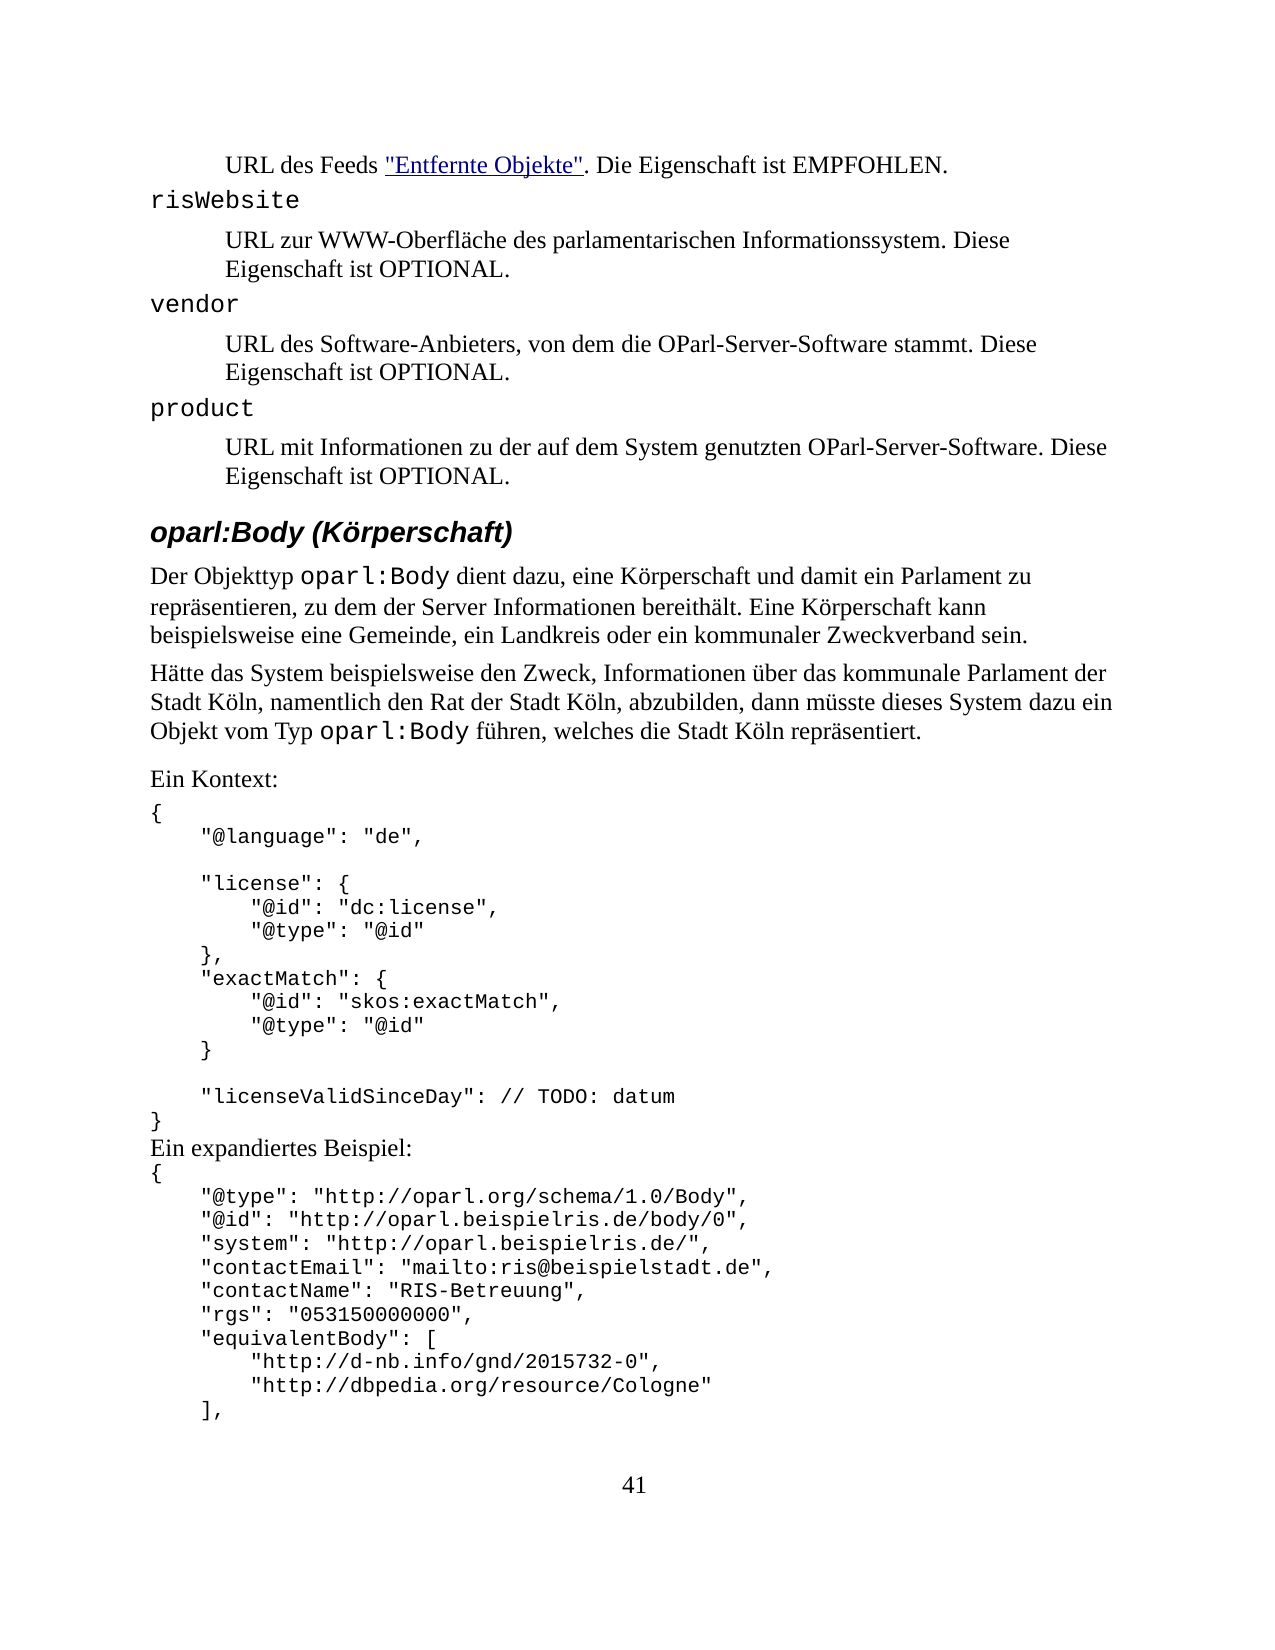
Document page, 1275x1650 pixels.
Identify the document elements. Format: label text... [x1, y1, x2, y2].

text "rgs": "053150000000", [150, 1304, 1125, 1328]
text "http://d-nb.info/gnd/2015732-0", [150, 1351, 1125, 1375]
text "contactName": "RIS-Betreuung", [150, 1280, 1125, 1304]
text "@language": "de", [150, 826, 1125, 849]
text }, [150, 944, 1125, 968]
text "exactMatch": { [150, 968, 1125, 991]
text Hätte das System beispielsweise den Zweck, Informationen über das kommunale Parlament der Stadt Köln, namentlich den Rat der Stadt Köln, abzubilden, dann müsste dieses System dazu ein Objekt vom Typ oparl:Body führen, welches die Stadt Köln repräsentiert. [150, 658, 1125, 747]
text "@id": "dc:license", [150, 897, 1125, 921]
text URL zur WWW-Oberfläche des parlamentarischen Informationssystem. Diese Eigenschaft ist OPTIONAL. [225, 225, 1125, 282]
text URL des Feeds "Entfernte Objekte". Die Eigenschaft ist EMPFOHLEN. [225, 150, 1125, 179]
text "@id": "skos:exactMatch", [150, 991, 1125, 1015]
text vendor [150, 291, 1125, 320]
text "licenseValidSinceDay": // TODO: datum [150, 1086, 1125, 1110]
text risWebsite [150, 188, 1125, 216]
text "system": "http://oparl.beispielris.de/", [150, 1233, 1125, 1257]
text Ein expandiertes Beispiel: [150, 1133, 1125, 1162]
text "equivalentBody": [ [150, 1328, 1125, 1351]
text "@type": "http://oparl.org/schema/1.0/Body", [150, 1186, 1125, 1209]
subtitle oparl:Body (Körperschaft) [150, 515, 1125, 548]
text { [150, 1162, 1125, 1186]
text "@id": "http://oparl.beispielris.de/body/0", [150, 1209, 1125, 1233]
text URL des Software-Anbieters, von dem die OParl-Server-Software stammt. Diese Eigenschaft ist OPTIONAL. [225, 329, 1125, 386]
text URL mit Informationen zu der auf dem System genutzten OParl-Server-Software. Diese Eigenschaft ist OPTIONAL. [225, 432, 1125, 490]
text } [150, 1039, 1125, 1062]
text "contactEmail": "mailto:ris@beispielstadt.de", [150, 1257, 1125, 1280]
text "@type": "@id" [150, 1015, 1125, 1039]
text product [150, 395, 1125, 423]
text "@type": "@id" [150, 921, 1125, 944]
text Ein Kontext: [150, 764, 1125, 793]
text "http://dbpedia.org/resource/Cologne" [150, 1375, 1125, 1398]
text { [150, 802, 1125, 826]
text ], [150, 1398, 1125, 1422]
text "license": { [150, 873, 1125, 897]
text Der Objekttyp oparl:Body dient dazu, eine Körperschaft und damit ein Parlament zu repräsentieren, zu dem der Server Informationen bereithält. Eine Körperschaft kann beispielsweise eine Gemeinde, ein Landkreis oder ein kommunaler Zweckverband sein. [150, 561, 1125, 649]
text } [150, 1110, 1125, 1133]
